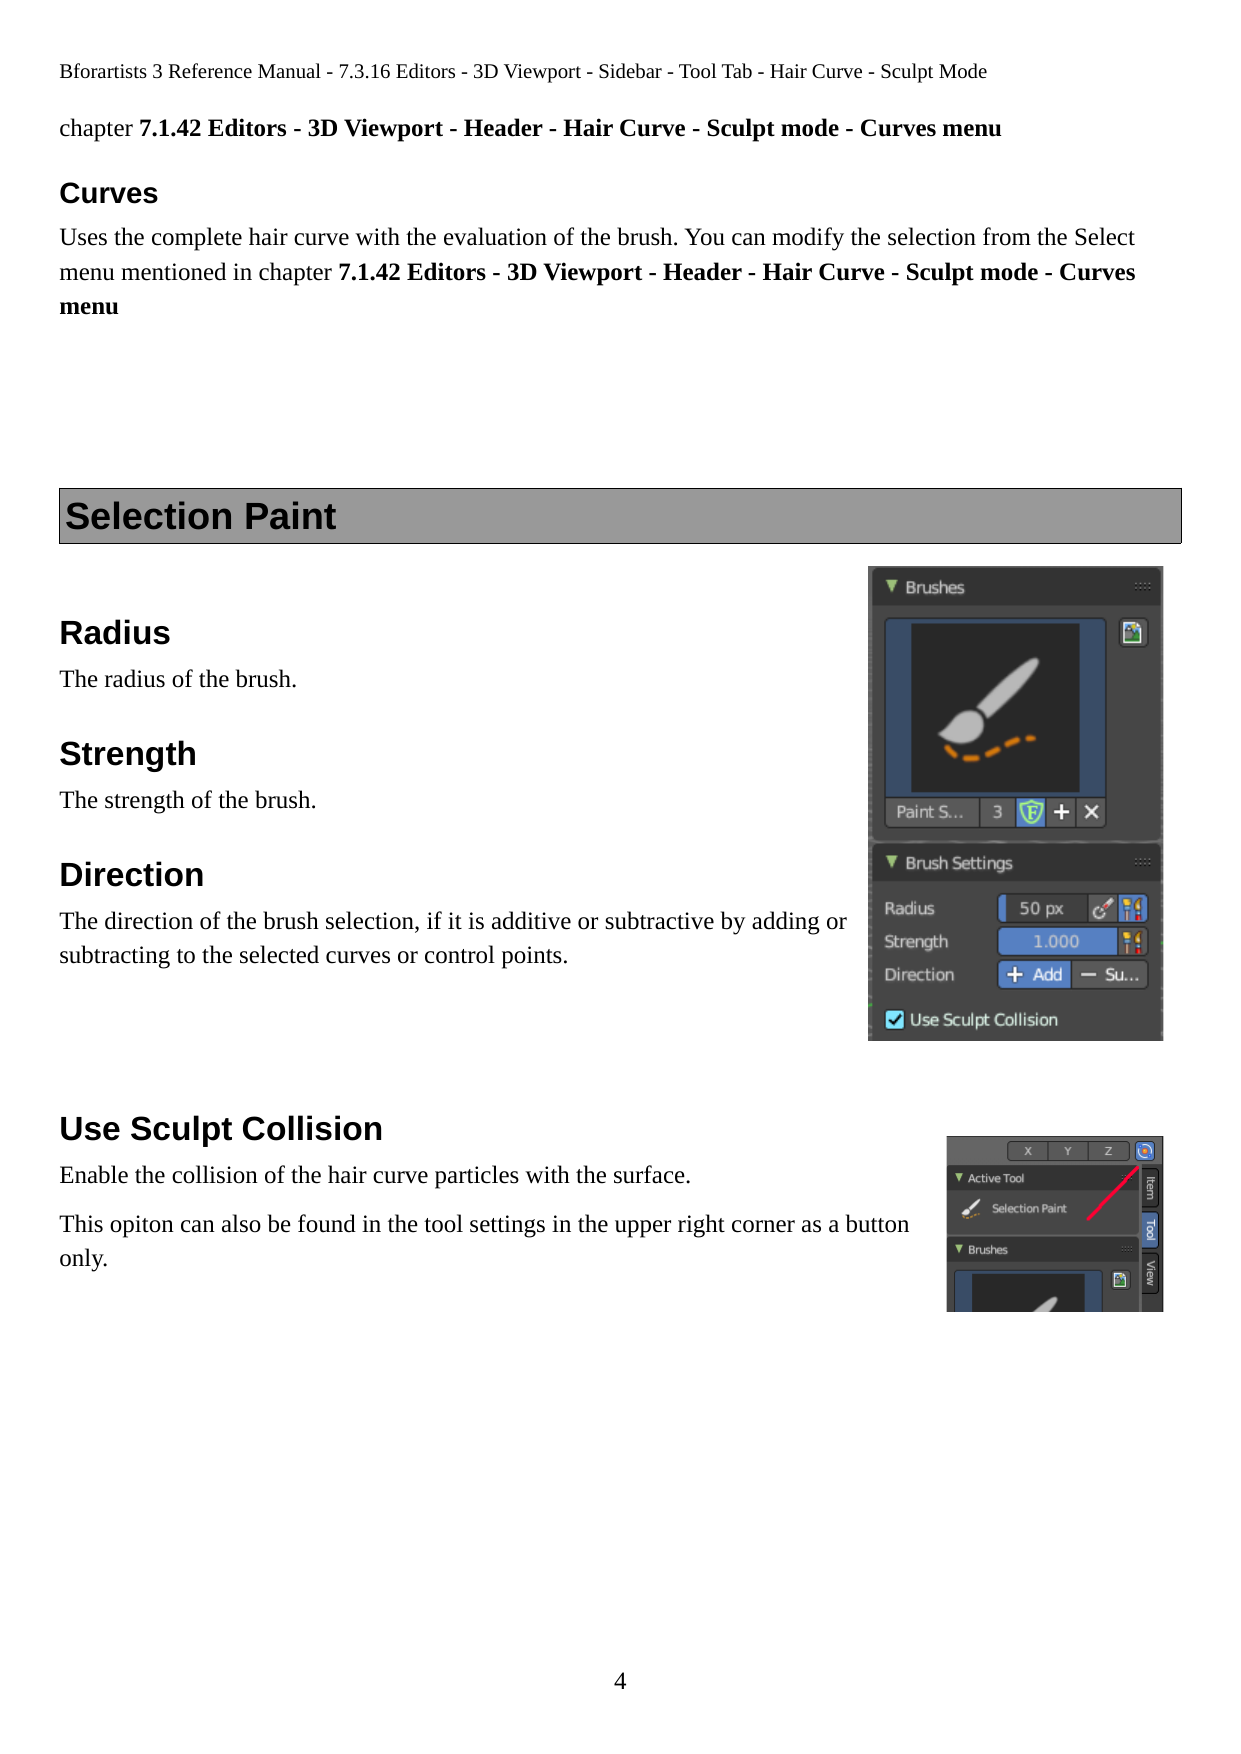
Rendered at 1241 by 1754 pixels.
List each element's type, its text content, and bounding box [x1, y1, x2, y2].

subtitle [1164, 855, 1181, 894]
text The strength of the brush. [59, 785, 868, 814]
text Enable the collision of the hair curve particles with the surface. [59, 1160, 946, 1188]
subtitle Radius [59, 613, 868, 652]
text This opiton can also be found in the tool settings in the upper right corner as a button only. [59, 1209, 946, 1272]
text chapter 7.1.42 Editors - 3D Viewport - Header - Hair Curve - Sculpt mode - Curves menu [59, 113, 1181, 141]
table_header Selection Paint [60, 489, 1181, 543]
subtitle Strength [59, 734, 868, 773]
text The radius of the brush. [59, 664, 868, 693]
picture [946, 1136, 1164, 1312]
subtitle [1164, 613, 1181, 652]
subtitle Use Sculpt Collision [59, 1109, 1181, 1147]
subtitle Curves [59, 176, 1181, 210]
text [1164, 664, 1181, 693]
subtitle Direction [59, 855, 868, 894]
text Uses the complete hair curve with the evaluation of the brush. You can modify the selection from the Select menu mentioned in chapter 7.1.42 Editors - 3D Viewport - Header - Hair Curve - Sculpt mode - Curves menu [59, 222, 1181, 320]
subtitle [1164, 734, 1181, 773]
picture [868, 566, 1164, 1041]
text The direction of the brush selection, if it is additive or subtractive by adding or subtracting to the selected curves or control points. [59, 906, 868, 969]
